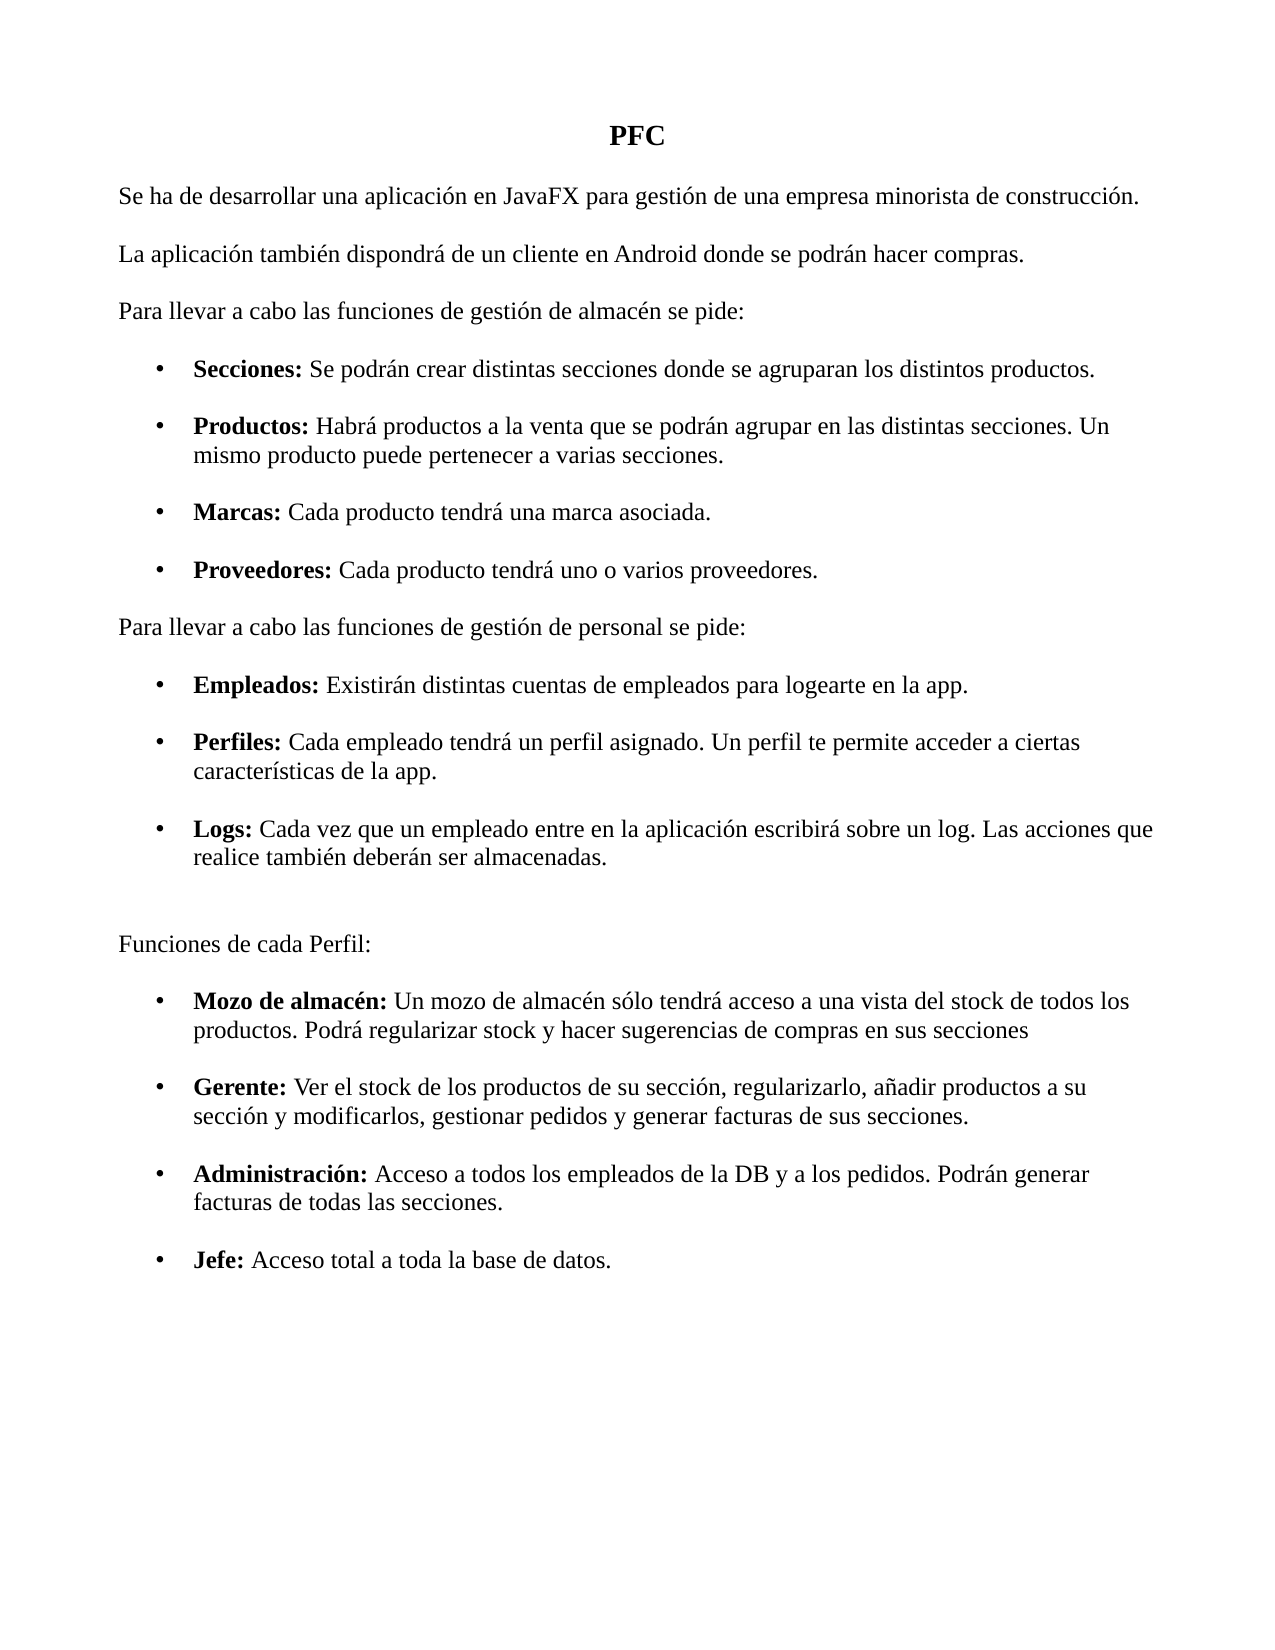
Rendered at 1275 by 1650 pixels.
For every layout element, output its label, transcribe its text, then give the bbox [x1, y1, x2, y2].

list Gerente: Ver el stock de los productos de su sección, regularizarlo, añadir productos a su sección y modificarlos, gestionar pedidos y generar facturas de sus secciones. [156, 1072, 1157, 1130]
list Proveedores: Cada producto tendrá uno o varios proveedores. [156, 555, 1157, 584]
text Para llevar a cabo las funciones de gestión de almacén se pide: [118, 296, 1157, 325]
list Marcas: Cada producto tendrá una marca asociada. [156, 497, 1157, 526]
list Secciones: Se podrán crear distintas secciones donde se agruparan los distintos productos. [156, 354, 1157, 382]
list Logs: Cada vez que un empleado entre en la aplicación escribirá sobre un log. Las acciones que realice también deberán ser almacenadas. [156, 814, 1157, 871]
list Perfiles: Cada empleado tendrá un perfil asignado. Un perfil te permite acceder a ciertas características de la app. [156, 727, 1157, 785]
text Se ha de desarrollar una aplicación en JavaFX para gestión de una empresa minorista de construcción. [118, 181, 1157, 210]
text Para llevar a cabo las funciones de gestión de personal se pide: [118, 612, 1157, 641]
list Empleados: Existirán distintas cuentas de empleados para logearte en la app. [156, 670, 1157, 699]
text Funciones de cada Perfil: [118, 929, 1157, 957]
list Administración: Acceso a todos los empleados de la DB y a los pedidos. Podrán generar facturas de todas las secciones. [156, 1159, 1157, 1216]
text La aplicación también dispondrá de un cliente en Android donde se podrán hacer compras. [118, 239, 1157, 267]
list Jefe: Acceso total a toda la base de datos. [156, 1245, 1157, 1274]
list Mozo de almacén: Un mozo de almacén sólo tendrá acceso a una vista del stock de todos los productos. Podrá regularizar stock y hacer sugerencias de compras en sus secciones [156, 986, 1157, 1044]
list Productos: Habrá productos a la venta que se podrán agrupar en las distintas secciones. Un mismo producto puede pertenecer a varias secciones. [156, 411, 1157, 469]
